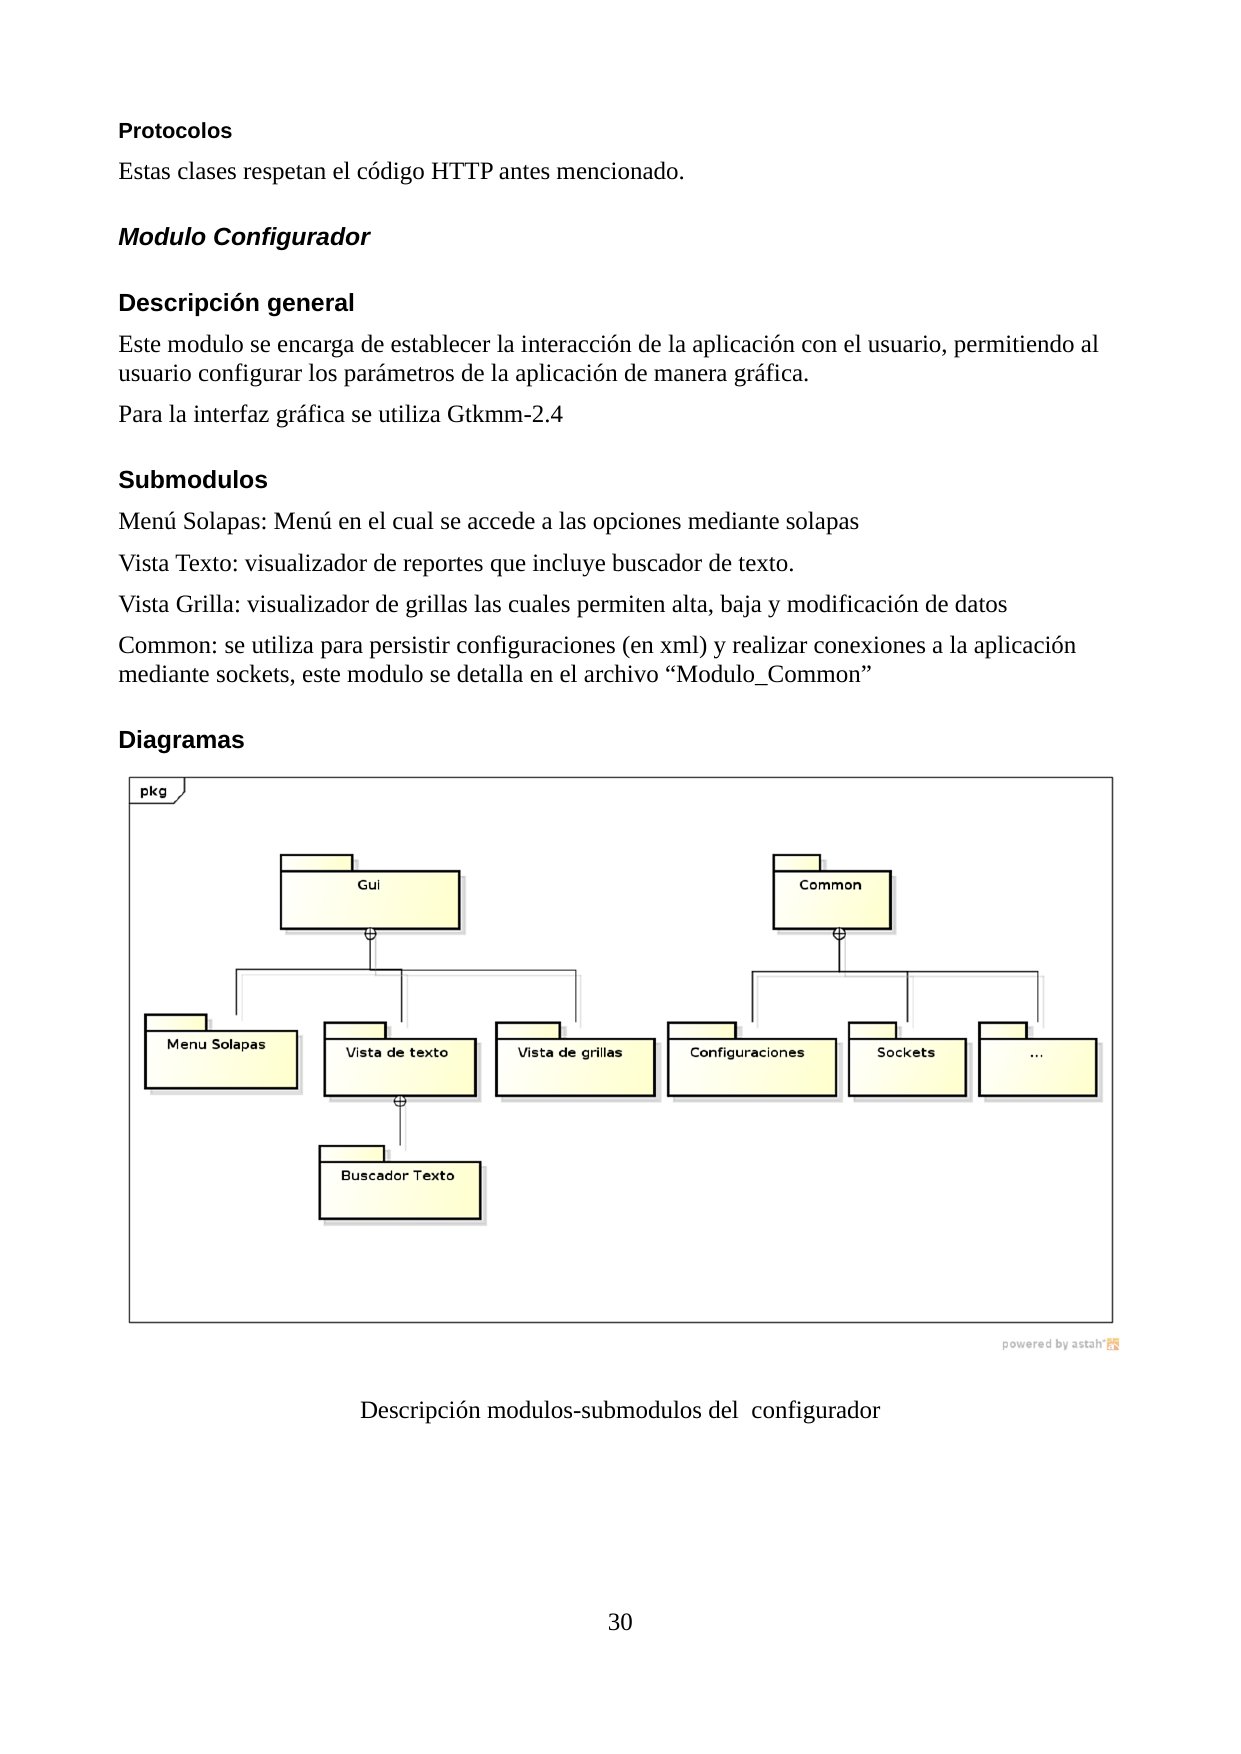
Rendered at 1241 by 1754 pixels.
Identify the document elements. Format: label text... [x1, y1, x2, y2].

text Common: se utiliza para persistir configuraciones (en xml) y realizar conexiones a la aplicación mediante sockets, este modulo se detalla en el archivo “Modulo_Common” [118, 630, 1122, 688]
text Vista Grilla: visualizador de grillas las cuales permiten alta, baja y modificación de datos [118, 589, 1122, 618]
text Para la interfaz gráfica se utiliza Gtkmm-2.4 [118, 399, 1122, 428]
subtitle Protocolos [118, 118, 1122, 143]
picture [118, 766, 1123, 1354]
text Estas clases respetan el código HTTP antes mencionado. [118, 156, 1122, 184]
text Descripción modulos-submodulos del configurador [118, 1395, 1122, 1424]
text Vista Texto: visualizador de reportes que incluye buscador de texto. [118, 548, 1122, 576]
text Menú Solapas: Menú en el cual se accede a las opciones mediante solapas [118, 506, 1122, 535]
subtitle Descripción general [118, 288, 1122, 317]
subtitle Modulo Configurador [118, 222, 1122, 251]
subtitle Submodulos [118, 465, 1122, 494]
text Este modulo se encarga de establecer la interacción de la aplicación con el usuario, permitiendo al usuario configurar los parámetros de la aplicación de manera gráfica. [118, 329, 1122, 387]
subtitle Diagramas [118, 725, 1122, 754]
